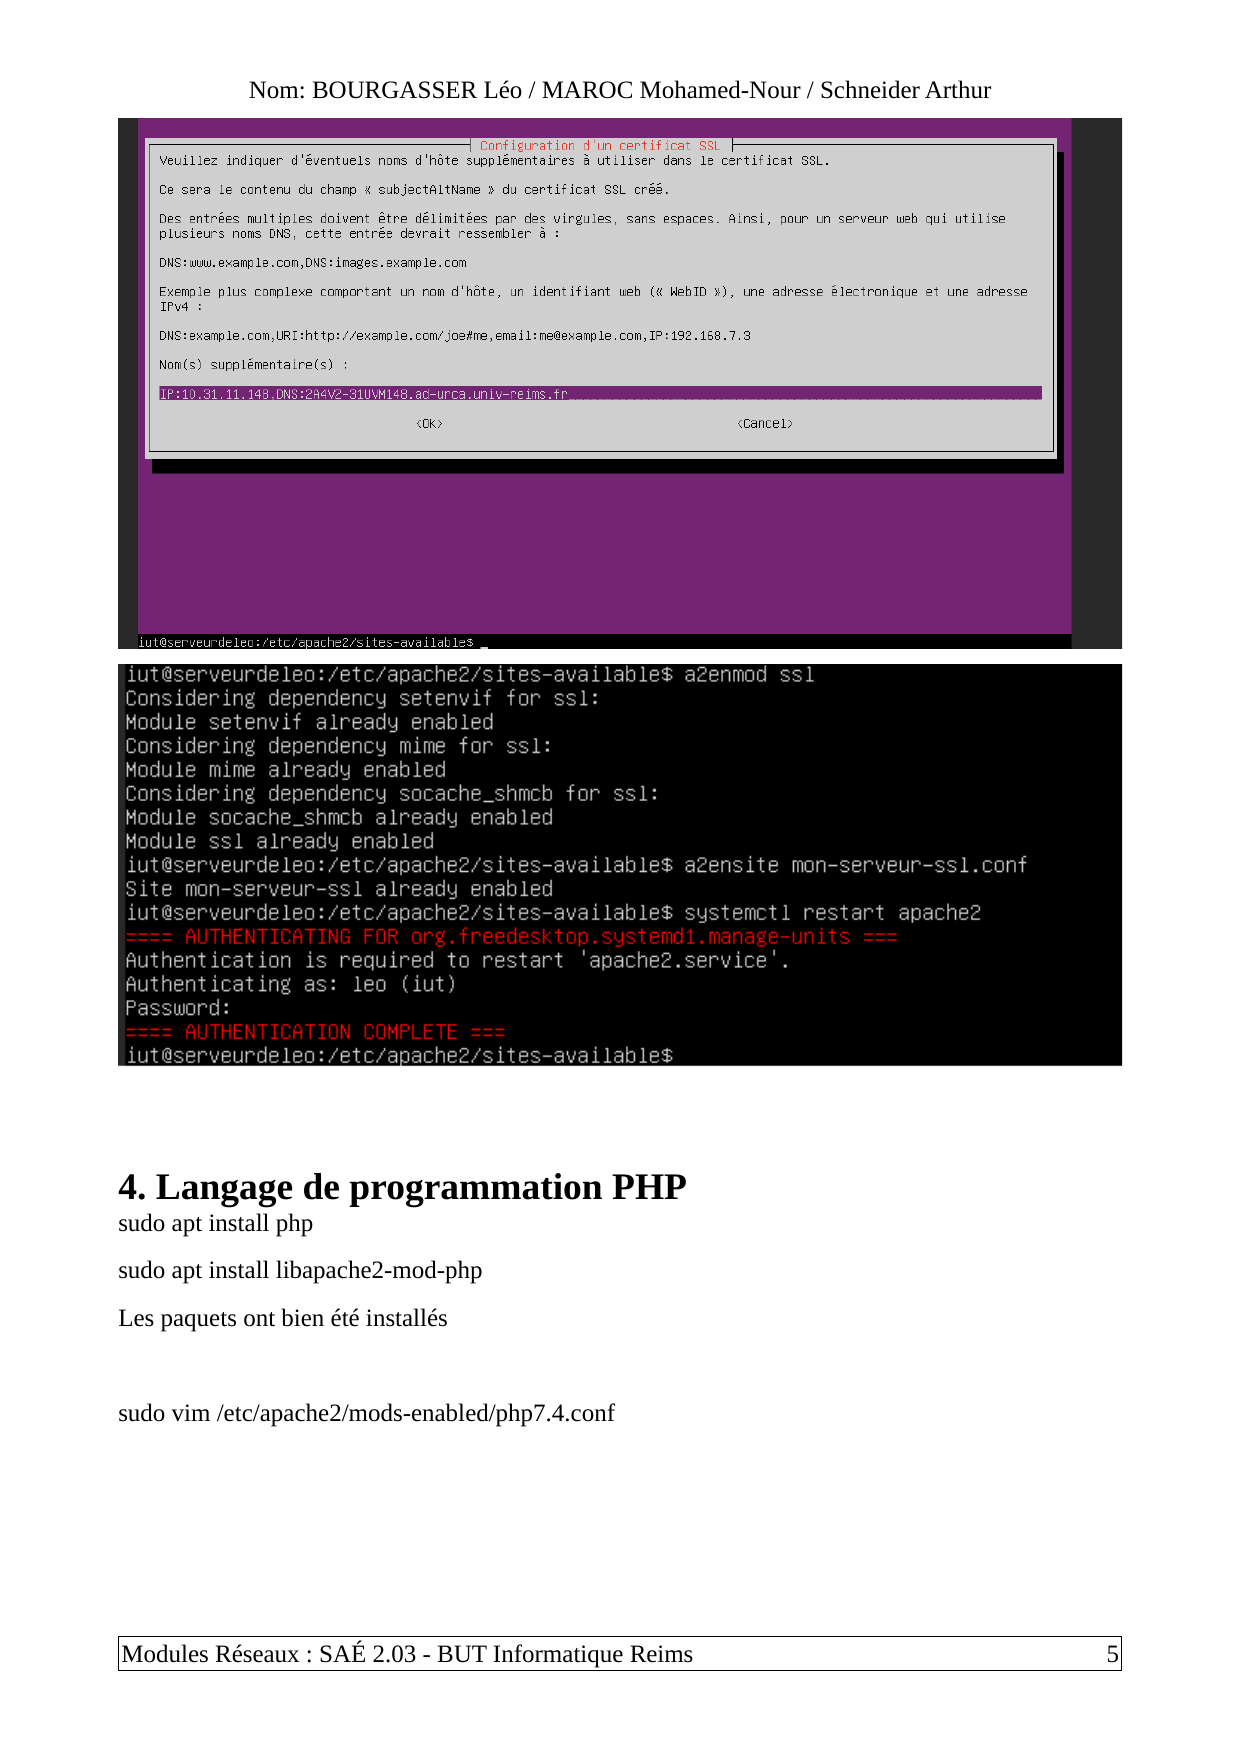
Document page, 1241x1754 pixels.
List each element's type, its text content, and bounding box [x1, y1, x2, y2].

text sudo vim /etc/apache2/mods-enabled/php7.4.conf [118, 1398, 1122, 1427]
text Les paquets ont bien été installés [118, 1303, 1122, 1332]
subtitle 4. Langage de programmation PHP [118, 1164, 1122, 1208]
text sudo apt install libapache2-mod-php [118, 1255, 1122, 1284]
text sudo apt install php [118, 1208, 1122, 1236]
